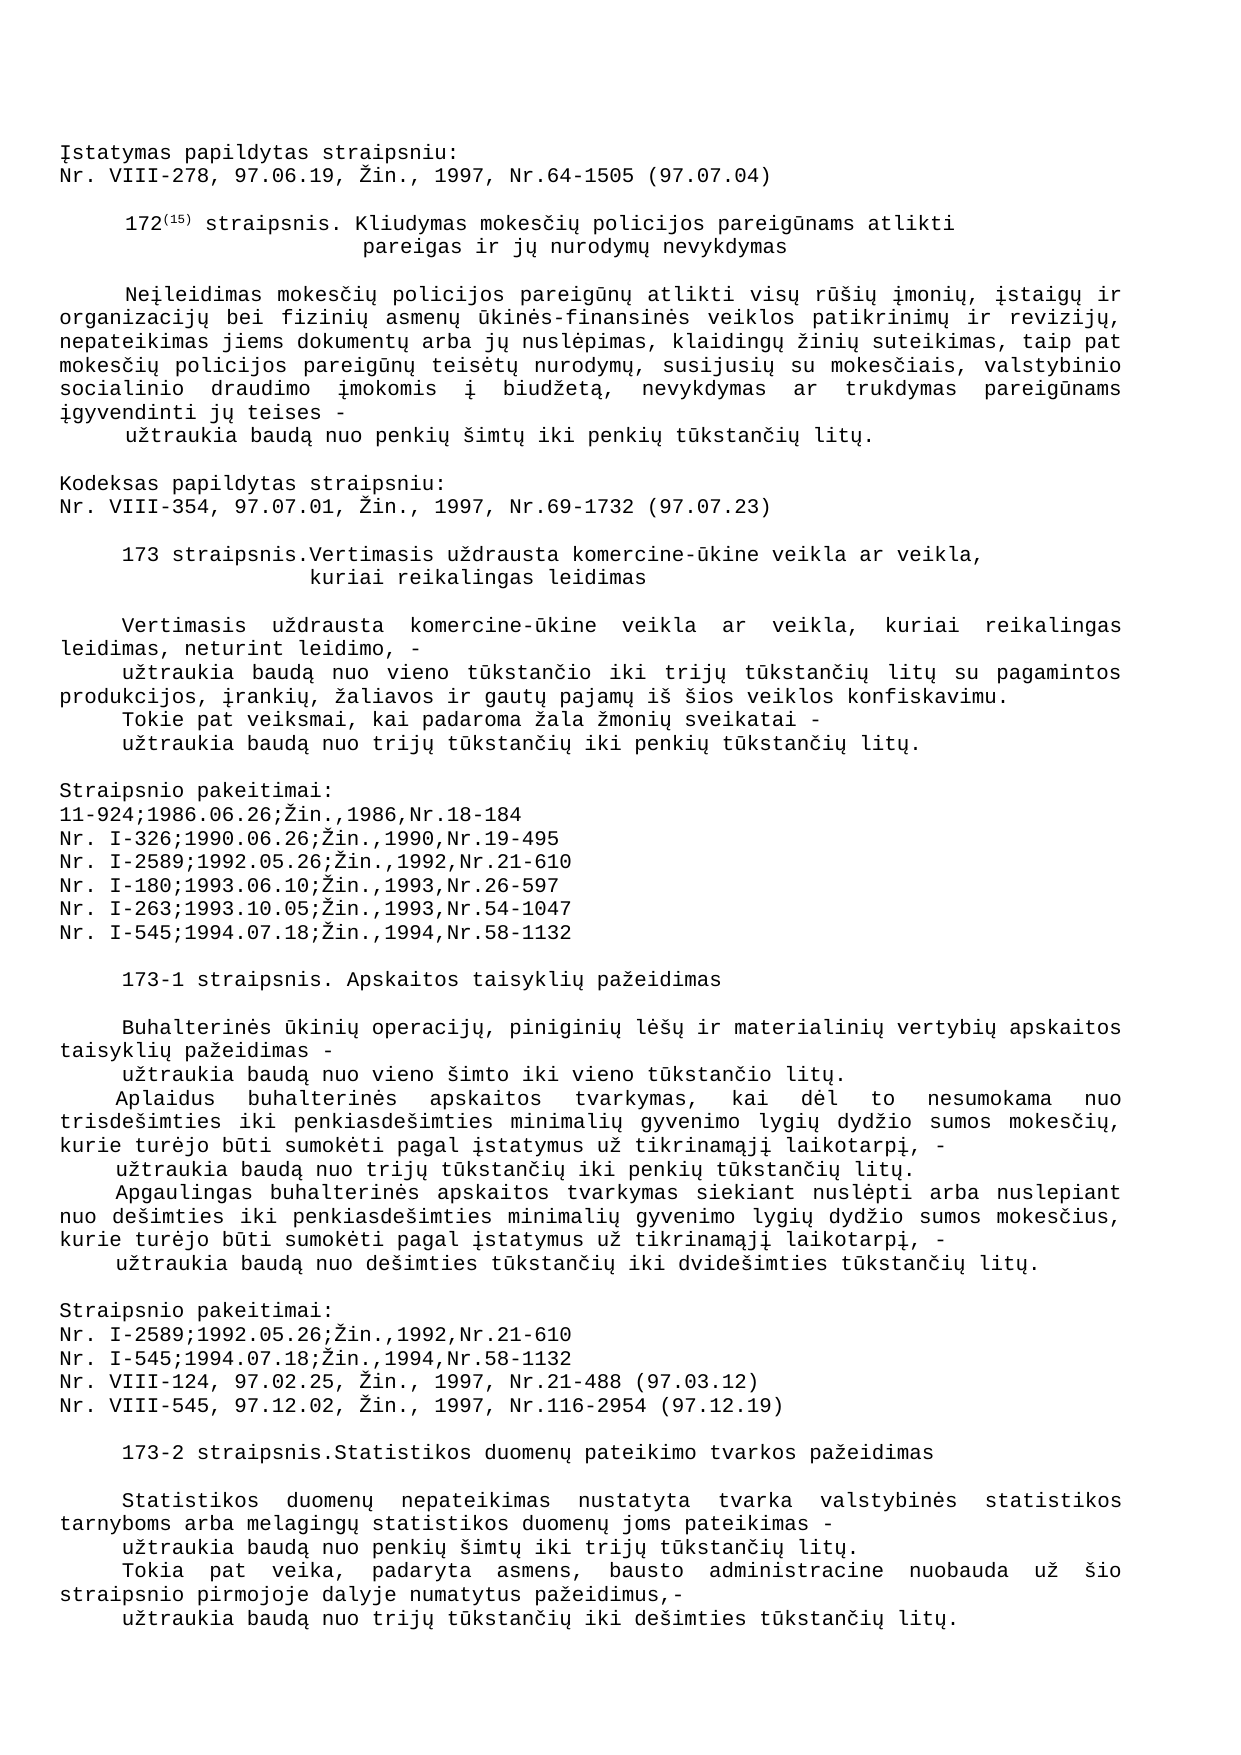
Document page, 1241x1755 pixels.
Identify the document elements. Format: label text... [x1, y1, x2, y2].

text Straipsnio pakeitimai: [59, 780, 1122, 804]
text Nr. VIII-545, 97.12.02, Žin., 1997, Nr.116-2954 (97.12.19) [59, 1395, 1122, 1419]
text Nr. I-180;1993.06.10;Žin.,1993,Nr.26-597 [59, 875, 1122, 898]
text užtraukia baudą nuo penkių šimtų iki trijų tūkstančių litų. [59, 1537, 1122, 1561]
text 173-1 straipsnis. Apskaitos taisyklių pažeidimas [59, 969, 1122, 993]
text Nr. I-545;1994.07.18;Žin.,1994,Nr.58-1132 [59, 1348, 1122, 1371]
text 172(15) straipsnis. Kliudymas mokesčių policijos pareigūnams atlikti [59, 213, 1122, 236]
text Buhalterinės ūkinių operacijų, piniginių lėšų ir materialinių vertybių apskaitos taisyklių pažeidimas - [59, 1017, 1122, 1064]
text užtraukia baudą nuo trijų tūkstančių iki penkių tūkstančių litų. [59, 733, 1122, 757]
text Nr. I-263;1993.10.05;Žin.,1993,Nr.54-1047 [59, 898, 1122, 922]
text kuriai reikalingas leidimas [59, 567, 1122, 591]
text Aplaidus buhalterinės apskaitos tvarkymas, kai dėl to nesumokama nuo trisdešimties iki penkiasdešimties minimalių gyvenimo lygių dydžio sumos mokesčių, kurie turėjo būti sumokėti pagal įstatymus už tikrinamąjį laikotarpį, - [59, 1088, 1122, 1158]
text Kodeksas papildytas straipsniu: [59, 473, 1122, 496]
text Nr. I-326;1990.06.26;Žin.,1990,Nr.19-495 [59, 827, 1122, 851]
text užtraukia baudą nuo penkių šimtų iki penkių tūkstančių litų. [59, 426, 1122, 449]
text Nr. I-2589;1992.05.26;Žin.,1992,Nr.21-610 [59, 1324, 1122, 1348]
text Nr. I-545;1994.07.18;Žin.,1994,Nr.58-1132 [59, 922, 1122, 946]
text Vertimasis uždrausta komercine-ūkine veikla ar veikla, kuriai reikalingas leidimas, neturint leidimo, - [59, 615, 1122, 662]
text Nr. VIII-354, 97.07.01, Žin., 1997, Nr.69-1732 (97.07.23) [59, 496, 1122, 520]
text Apgaulingas buhalterinės apskaitos tvarkymas siekiant nuslėpti arba nuslepiant nuo dešimties iki penkiasdešimties minimalių gyvenimo lygių dydžio sumos mokesčius, kurie turėjo būti sumokėti pagal įstatymus už tikrinamąjį laikotarpį, - [59, 1182, 1122, 1253]
text pareigas ir jų nurodymų nevykdymas [59, 236, 1122, 260]
text Nr. I-2589;1992.05.26;Žin.,1992,Nr.21-610 [59, 851, 1122, 875]
text 11-924;1986.06.26;Žin.,1986,Nr.18-184 [59, 804, 1122, 827]
text Nr. VIII-124, 97.02.25, Žin., 1997, Nr.21-488 (97.03.12) [59, 1371, 1122, 1395]
text 173-2 straipsnis.Statistikos duomenų pateikimo tvarkos pažeidimas [59, 1442, 1122, 1466]
text užtraukia baudą nuo vieno šimto iki vieno tūkstančio litų. [59, 1064, 1122, 1088]
text Neįleidimas mokesčių policijos pareigūnų atlikti visų rūšių įmonių, įstaigų ir organizacijų bei fizinių asmenų ūkinės-finansinės veiklos patikrinimų ir revizijų, nepateikimas jiems dokumentų arba jų nuslėpimas, klaidingų žinių suteikimas, taip pat mokesčių policijos pareigūnų teisėtų nurodymų, susijusių su mokesčiais, valstybinio socialinio draudimo įmokomis į biudžetą, nevykdymas ar trukdymas pareigūnams įgyvendinti jų teises - [59, 284, 1122, 426]
text Statistikos duomenų nepateikimas nustatyta tvarka valstybinės statistikos tarnyboms arba melagingų statistikos duomenų joms pateikimas - [59, 1489, 1122, 1537]
text Straipsnio pakeitimai: [59, 1300, 1122, 1324]
text Tokia pat veika, padaryta asmens, bausto administracine nuobauda už šio straipsnio pirmojoje dalyje numatytus pažeidimus,- [59, 1561, 1122, 1608]
text užtraukia baudą nuo dešimties tūkstančių iki dvidešimties tūkstančių litų. [59, 1253, 1122, 1277]
text Tokie pat veiksmai, kai padaroma žala žmonių sveikatai - [59, 709, 1122, 733]
text Įstatymas papildytas straipsniu: [59, 142, 1122, 165]
text užtraukia baudą nuo vieno tūkstančio iki trijų tūkstančių litų su pagamintos produkcijos, įrankių, žaliavos ir gautų pajamų iš šios veiklos konfiskavimu. [59, 662, 1122, 709]
text užtraukia baudą nuo trijų tūkstančių iki penkių tūkstančių litų. [59, 1158, 1122, 1182]
text užtraukia baudą nuo trijų tūkstančių iki dešimties tūkstančių litų. [59, 1608, 1122, 1631]
text 173 straipsnis.Vertimasis uždrausta komercine-ūkine veikla ar veikla, [59, 544, 1122, 567]
text Nr. VIII-278, 97.06.19, Žin., 1997, Nr.64-1505 (97.07.04) [59, 165, 1122, 189]
